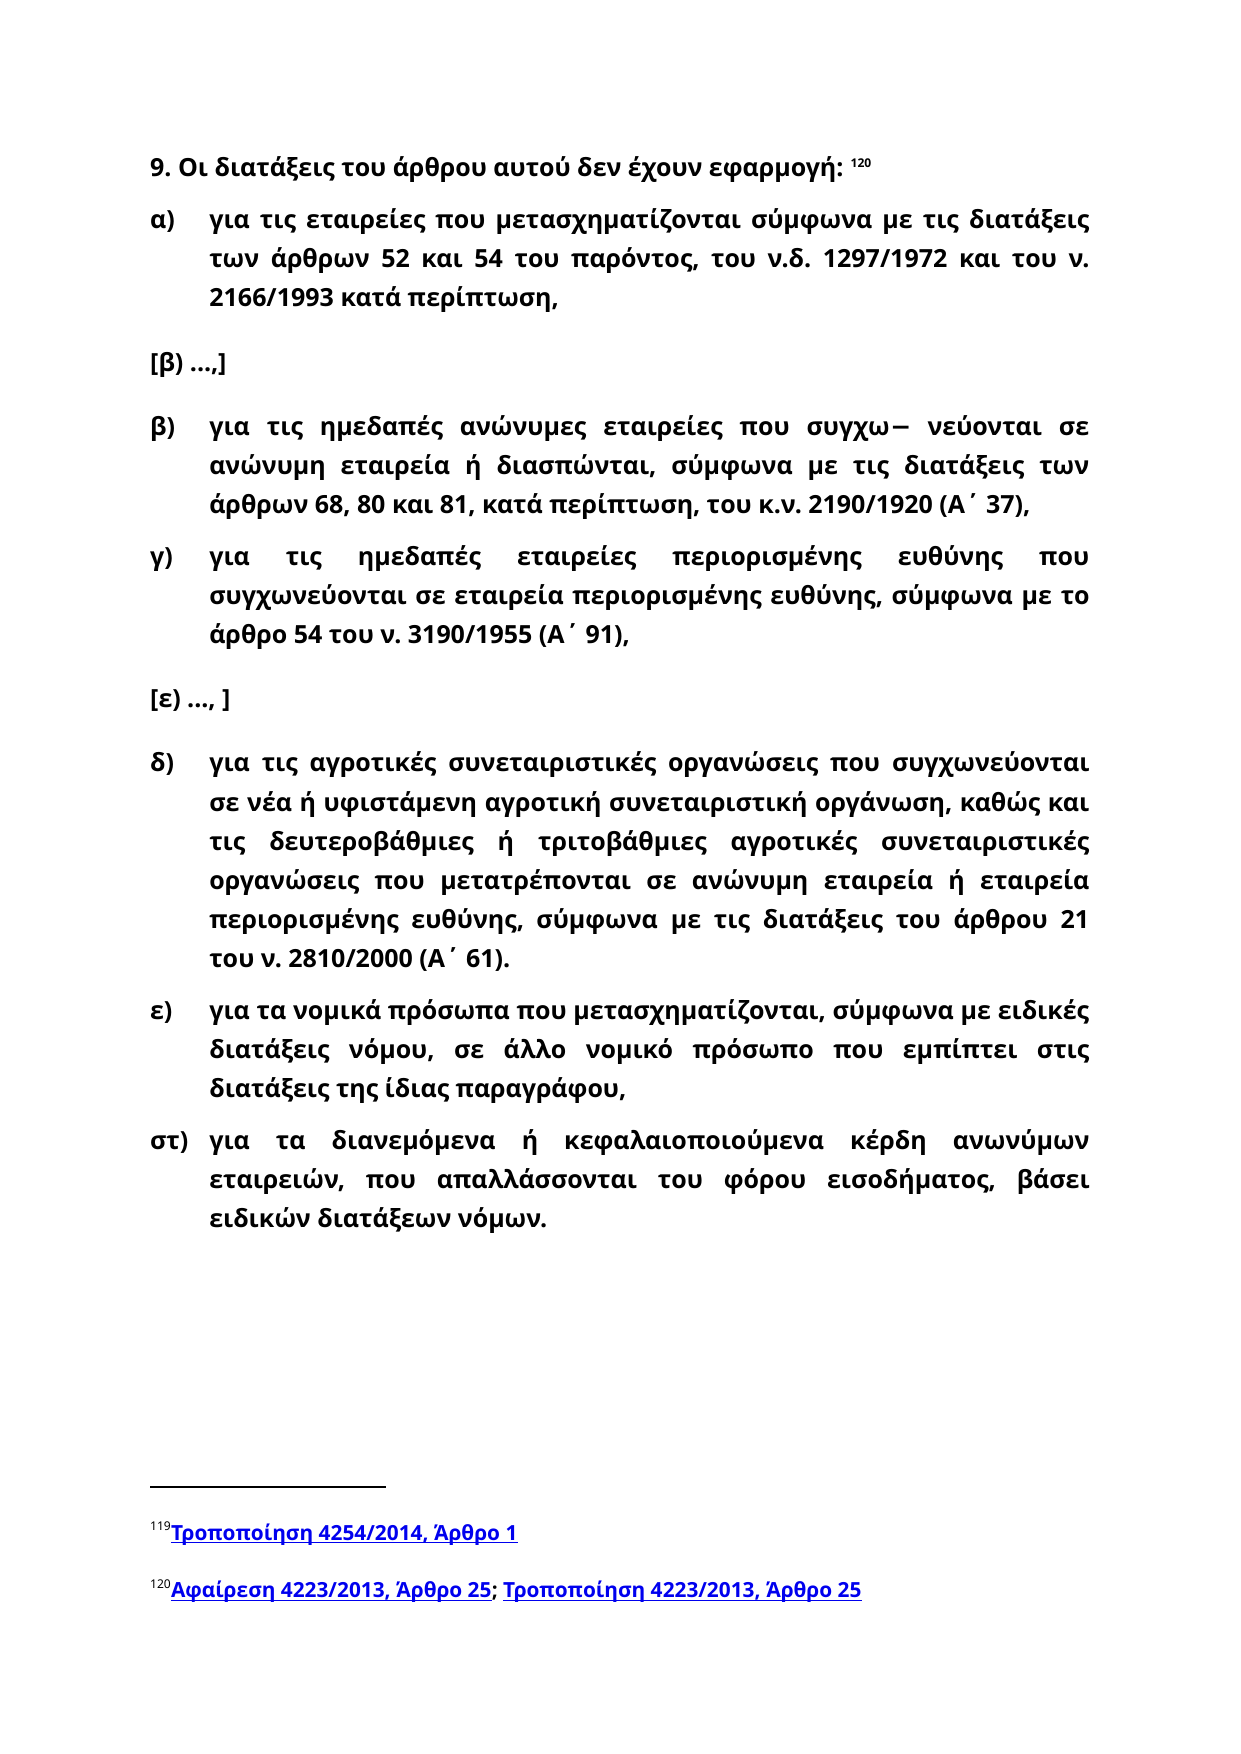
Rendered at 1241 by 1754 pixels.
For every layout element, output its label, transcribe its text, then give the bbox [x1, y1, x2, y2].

list γ) για τις ημεδαπές εταιρείες περιορισμένης ευθύνης που συγχωνεύονται σε εταιρεία περιορισμένης ευθύνης, σύμφωνα με το άρθρο 54 του ν. 3190/1955 (Α΄ 91), [150, 538, 1090, 651]
list στ) για τα διανεμόμενα ή κεφαλαιοποιούμενα κέρδη ανωνύμων εταιρειών, που απαλλάσσονται του φόρου εισοδήματος, βάσει ειδικών διατάξεων νόμων. [150, 1122, 1090, 1235]
list ε) για τα νομικά πρόσωπα που μετασχηματίζονται, σύμφωνα με ειδικές διατάξεις νόμου, σε άλλο νομικό πρόσωπο που εμπίπτει στις διατάξεις της ίδιας παραγράφου, [150, 992, 1090, 1105]
text Τροποποίηση 4254/2014, Άρθρο 1 [150, 1518, 1090, 1546]
text [β) ...,] [150, 344, 1090, 378]
text [ε) ..., ] [150, 681, 1090, 715]
text 9. Οι διατάξεις του άρθρου αυτού δεν έχουν εφαρμογή: [150, 150, 1090, 184]
list δ) για τις αγροτικές συνεταιριστικές οργανώσεις που συγχωνεύονται σε νέα ή υφιστάμενη αγροτική συνεταιριστική οργάνωση, καθώς και τις δευτεροβάθμιες ή τριτοβάθμιες αγροτικές συνεταιριστικές οργανώσεις που μετατρέπονται σε ανώνυμη εταιρεία ή εταιρεία περιορισμένης ευθύνης, σύμφωνα με τις διατάξεις του άρθρου 21 του ν. 2810/2000 (Α΄ 61). [150, 745, 1090, 975]
list α) για τις εταιρείες που μετασχηματίζονται σύμφωνα με τις διατάξεις των άρθρων 52 και 54 του παρόντος, του ν.δ. 1297/1972 και του ν. 2166/1993 κατά περίπτωση, [150, 202, 1090, 314]
list β) για τις ημεδαπές ανώνυμες εταιρείες που συγχω− νεύονται σε ανώνυμη εταιρεία ή διασπώνται, σύμφωνα με τις διατάξεις των άρθρων 68, 80 και 81, κατά περίπτωση, του κ.ν. 2190/1920 (Α΄ 37), [150, 408, 1090, 521]
text Αφαίρεση 4223/2013, Άρθρο 25; Τροποποίηση 4223/2013, Άρθρο 25 [150, 1576, 1090, 1604]
